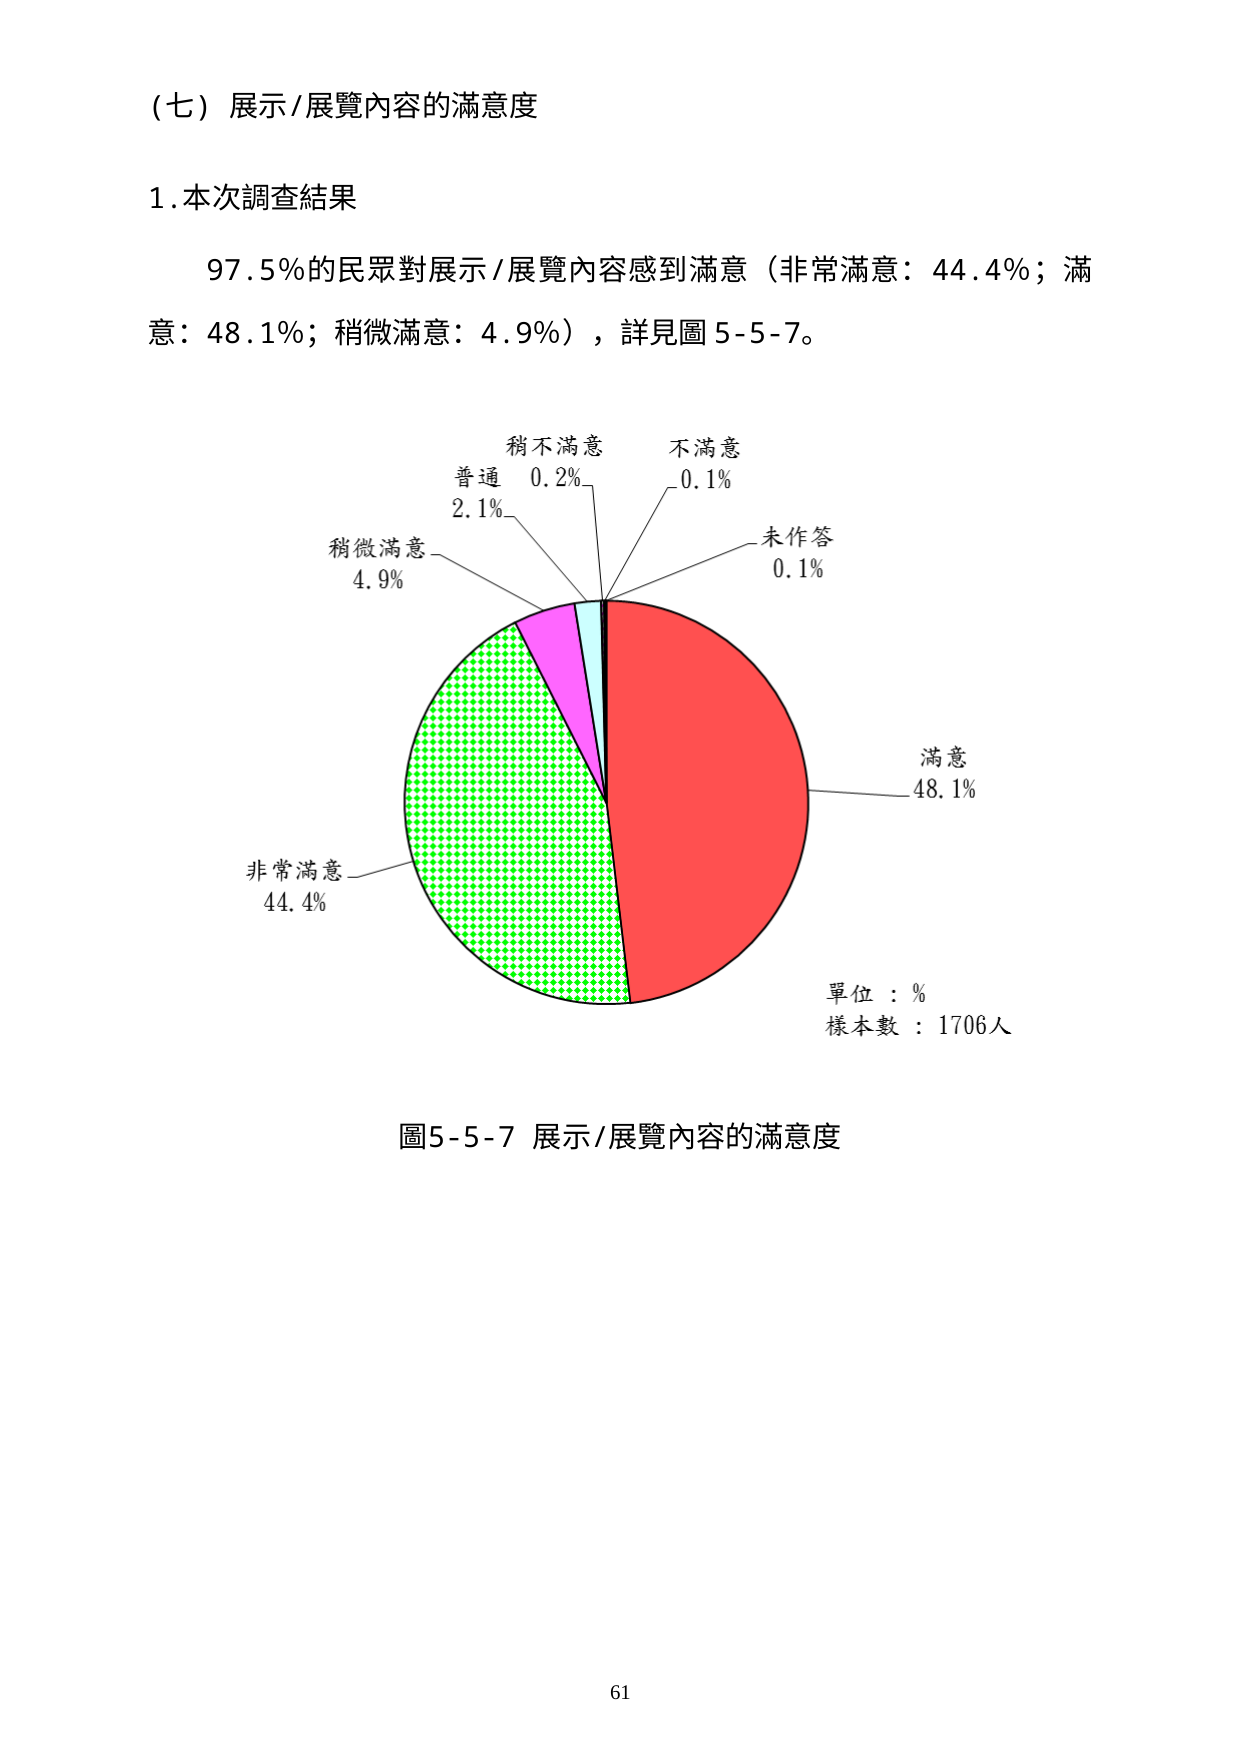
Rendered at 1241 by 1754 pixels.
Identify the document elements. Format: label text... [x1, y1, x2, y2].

text 圖5-5-7 展示/展覽內容的滿意度 [148, 1113, 1092, 1156]
text 97.5％的民眾對展示/展覽內容感到滿意（非常滿意：44.4％；滿意：48.1％；稍微滿意：4.9％），詳見圖5-5-7。 [148, 246, 1092, 352]
text 1.本次調查結果 [148, 175, 1092, 217]
picture [213, 402, 1027, 1053]
text (七) 展示/展覽內容的滿意度 [148, 82, 1092, 124]
